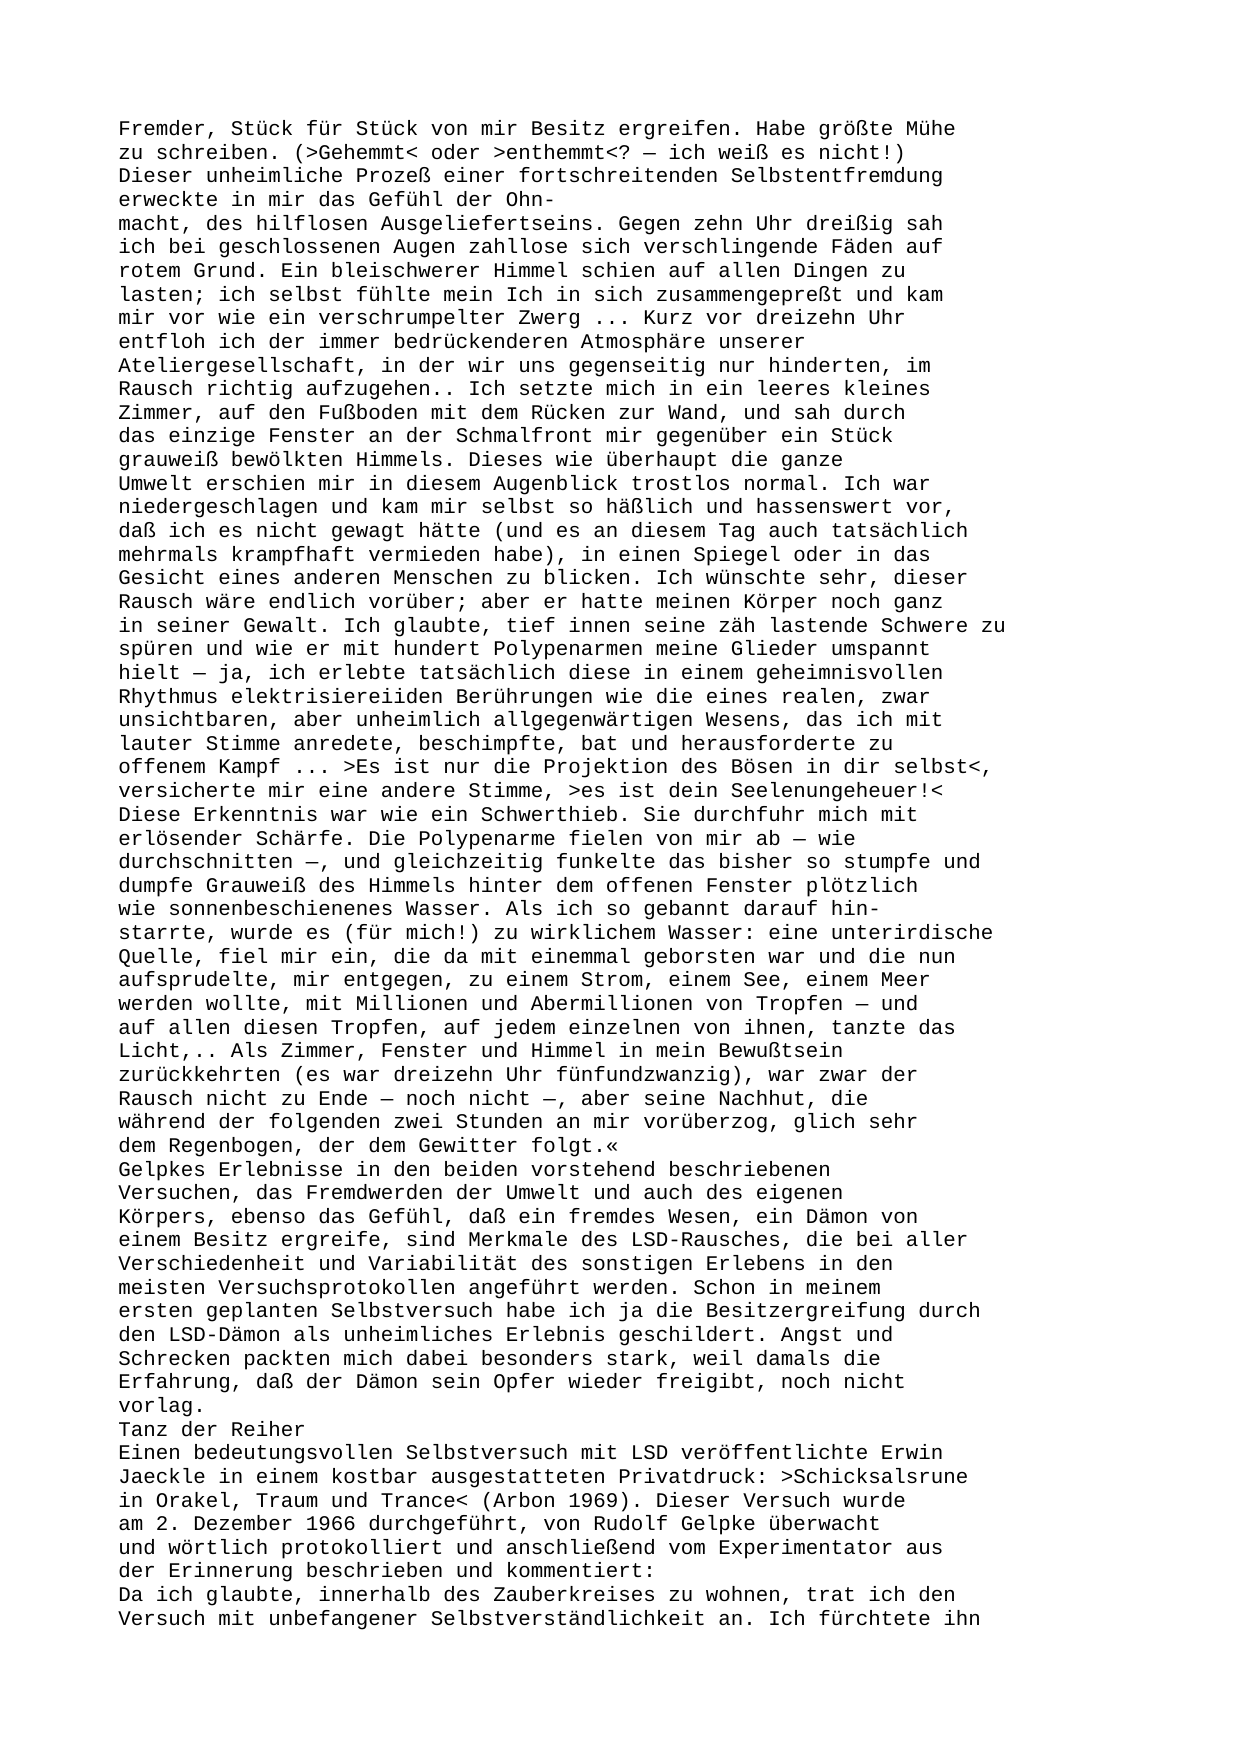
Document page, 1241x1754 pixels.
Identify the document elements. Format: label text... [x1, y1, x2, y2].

text Dieser unheimliche Prozeß einer fortschreitenden Selbstentfremdung [118, 165, 1122, 189]
text Einen bedeutungsvollen Selbstversuch mit LSD veröffentlichte Erwin [118, 1442, 1122, 1466]
text Tanz der Reiher [118, 1419, 1122, 1442]
text aufsprudelte, mir entgegen, zu einem Strom, einem See, einem Meer [118, 969, 1122, 993]
text Gesicht eines anderen Menschen zu blicken. Ich wünschte sehr, dieser [118, 567, 1122, 591]
text Quelle, fiel mir ein, die da mit einemmal geborsten war und die nun [118, 946, 1122, 969]
text ich bei geschlossenen Augen zahllose sich verschlingende Fäden auf [118, 236, 1122, 260]
text in seiner Gewalt. Ich glaubte, tief innen seine zäh lastende Schwere zu [118, 615, 1122, 638]
text mir vor wie ein verschrumpelter Zwerg ... Kurz vor dreizehn Uhr [118, 307, 1122, 331]
text einem Besitz ergreife, sind Merkmale des LSD-Rausches, die bei aller [118, 1229, 1122, 1253]
text dem Regenbogen, der dem Gewitter folgt.« [118, 1135, 1122, 1158]
text und wörtlich protokolliert und anschließend vom Experimentator aus [118, 1537, 1122, 1561]
text erlösender Schärfe. Die Polypenarme fielen von mir ab — wie [118, 827, 1122, 851]
text dumpfe Grauweiß des Himmels hinter dem offenen Fenster plötzlich [118, 875, 1122, 898]
text zurückkehrten (es war dreizehn Uhr fünfundzwanzig), war zwar der [118, 1064, 1122, 1088]
text erweckte in mir das Gefühl der Ohn- [118, 189, 1122, 213]
text zu schreiben. (>Gehemmt< oder >enthemmt<? — ich weiß es nicht!) [118, 142, 1122, 165]
text entfloh ich der immer bedrückenderen Atmosphäre unserer [118, 331, 1122, 354]
text Versuch mit unbefangener Selbstverständlichkeit an. Ich fürchtete ihn [118, 1608, 1122, 1631]
text das einzige Fenster an der Schmalfront mir gegenüber ein Stück [118, 426, 1122, 449]
text meisten Versuchsprotokollen angeführt werden. Schon in meinem [118, 1277, 1122, 1300]
text Rausch wäre endlich vorüber; aber er hatte meinen Körper noch ganz [118, 591, 1122, 615]
text werden wollte, mit Millionen und Abermillionen von Tropfen — und [118, 993, 1122, 1017]
text Jaeckle in einem kostbar ausgestatteten Privatdruck: >Schicksalsrune [118, 1466, 1122, 1489]
text durchschnitten —‚ und gleichzeitig funkelte das bisher so stumpfe und [118, 851, 1122, 875]
text unsichtbaren, aber unheimlich allgegenwärtigen Wesens, das ich mit [118, 709, 1122, 733]
text Licht,.. Als Zimmer, Fenster und Himmel in mein Bewußtsein [118, 1040, 1122, 1064]
text Rausch richtig aufzugehen.. Ich setzte mich in ein leeres kleines [118, 378, 1122, 402]
text rotem Grund. Ein bleischwerer Himmel schien auf allen Dingen zu [118, 260, 1122, 284]
text macht, des hilflosen Ausgeliefertseins. Gegen zehn Uhr dreißig sah [118, 213, 1122, 236]
text Zimmer, auf den Fußboden mit dem Rücken zur Wand, und sah durch [118, 402, 1122, 426]
text am 2. Dezember 1966 durchgeführt, von Rudolf Gelpke überwacht [118, 1513, 1122, 1537]
text Schrecken packten mich dabei besonders stark, weil damals die [118, 1348, 1122, 1371]
text lauter Stimme anredete, beschimpfte, bat und herausforderte zu [118, 733, 1122, 757]
text starrte, wurde es (für mich!) zu wirklichem Wasser: eine unterirdische [118, 922, 1122, 946]
text in Orakel, Traum und Trance< (Arbon 1969). Dieser Versuch wurde [118, 1489, 1122, 1513]
text offenem Kampf ... >Es ist nur die Projektion des Bösen in dir selbst<, [118, 757, 1122, 780]
text Gelpkes Erlebnisse in den beiden vorstehend beschriebenen [118, 1158, 1122, 1182]
text daß ich es nicht gewagt hätte (und es an diesem Tag auch tatsächlich [118, 520, 1122, 544]
text Versuchen, das Fremdwerden der Umwelt und auch des eigenen [118, 1182, 1122, 1206]
text grauweiß bewölkten Himmels. Dieses wie überhaupt die ganze [118, 449, 1122, 473]
text Ateliergesellschaft, in der wir uns gegenseitig nur hinderten, im [118, 354, 1122, 378]
text Da ich glaubte, innerhalb des Zauberkreises zu wohnen, trat ich den [118, 1584, 1122, 1608]
text spüren und wie er mit hundert Polypenarmen meine Glieder umspannt [118, 638, 1122, 662]
text hielt — ja, ich erlebte tatsächlich diese in einem geheimnisvollen [118, 662, 1122, 686]
text auf allen diesen Tropfen, auf jedem einzelnen von ihnen, tanzte das [118, 1017, 1122, 1040]
text der Erinnerung beschrieben und kommentiert: [118, 1561, 1122, 1584]
text vorlag. [118, 1395, 1122, 1419]
text den LSD-Dämon als unheimliches Erlebnis geschildert. Angst und [118, 1324, 1122, 1348]
text Rhythmus elektrisiereiiden Berührungen wie die eines realen, zwar [118, 686, 1122, 709]
text Diese Erkenntnis war wie ein Schwerthieb. Sie durchfuhr mich mit [118, 804, 1122, 827]
text ersten geplanten Selbstversuch habe ich ja die Besitzergreifung durch [118, 1300, 1122, 1324]
text Fremder, Stück für Stück von mir Besitz ergreifen. Habe größte Mühe [118, 118, 1122, 142]
text Körpers, ebenso das Gefühl, daß ein fremdes Wesen, ein Dämon von [118, 1206, 1122, 1229]
text lasten; ich selbst fühlte mein Ich in sich zusammengepreßt und kam [118, 284, 1122, 307]
text Rausch nicht zu Ende — noch nicht —‚ aber seine Nachhut, die [118, 1088, 1122, 1111]
text versicherte mir eine andere Stimme, >es ist dein Seelenungeheuer!< [118, 780, 1122, 804]
text Verschiedenheit und Variabilität des sonstigen Erlebens in den [118, 1253, 1122, 1277]
text mehrmals krampfhaft vermieden habe), in einen Spiegel oder in das [118, 544, 1122, 567]
text wie sonnenbeschienenes Wasser. Als ich so gebannt darauf hin- [118, 898, 1122, 922]
text während der folgenden zwei Stunden an mir vorüberzog, glich sehr [118, 1111, 1122, 1135]
text Erfahrung, daß der Dämon sein Opfer wieder freigibt, noch nicht [118, 1371, 1122, 1395]
text niedergeschlagen und kam mir selbst so häßlich und hassenswert vor, [118, 496, 1122, 520]
text Umwelt erschien mir in diesem Augenblick trostlos normal. Ich war [118, 473, 1122, 496]
